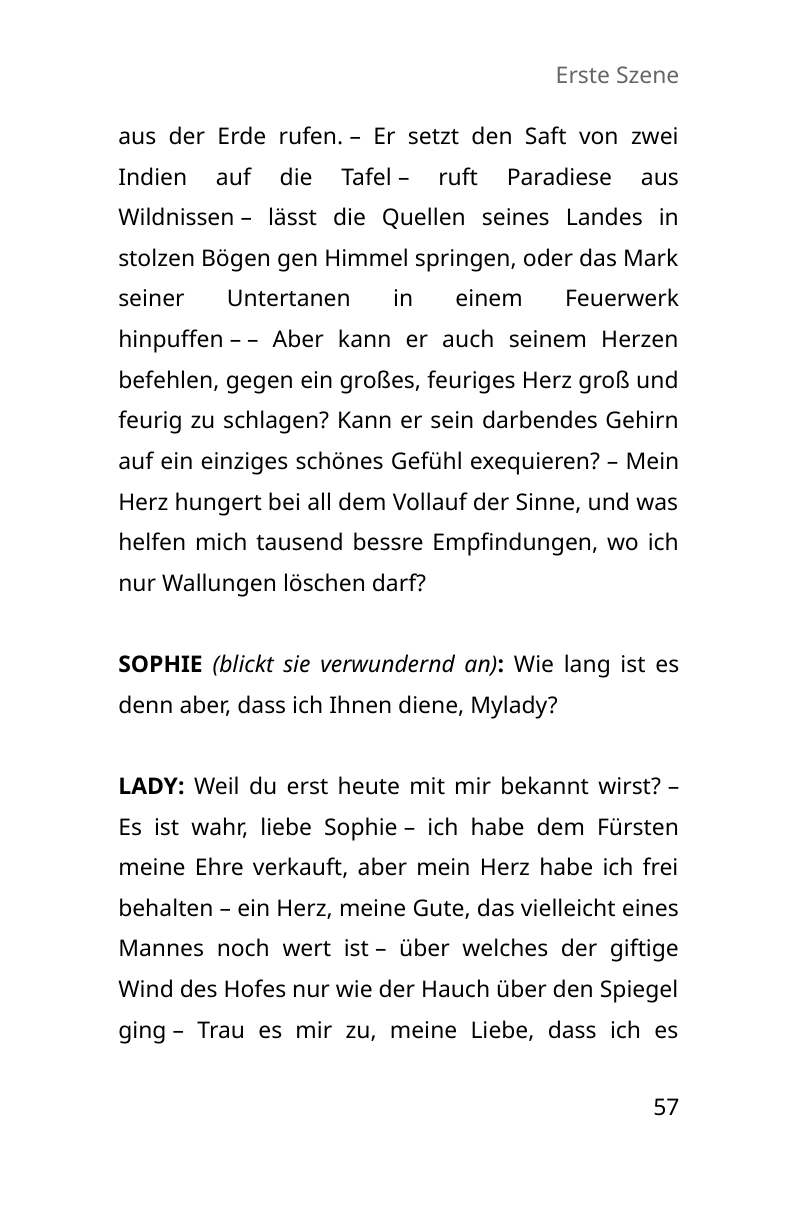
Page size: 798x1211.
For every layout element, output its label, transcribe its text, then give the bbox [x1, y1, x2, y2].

text LADY: Weil du erst heute mit mir bekannt wirst? – Es ist wahr, liebe Sophie – ich habe dem Fürsten meine Ehre verkauft, aber mein Herz habe ich frei behalten – ein Herz, meine Gute, das vielleicht eines Mannes noch wert ist – über welches der giftige Wind des Hofes nur wie der Hauch über den Spiegel ging – Trau es mir zu, meine Liebe, dass ich es [118, 741, 679, 1045]
text aus der Erde rufen. – Er setzt den Saft von zwei Indien auf die Tafel – ruft Paradiese aus Wildnissen – lässt die Quellen seines Landes in stolzen Bögen gen Himmel springen, oder das Mark seiner Untertanen in einem Feuerwerk hinpuffen – – Aber kann er auch seinem Herzen befehlen, gegen ein großes, feuriges Herz groß und feurig zu schlagen? Kann er sein darbendes Gehirn auf ein einziges schönes Gefühl exequieren? – Mein Herz hungert bei all dem Vollauf der Sinne, und was helfen mich tausend bessre Empfindungen, wo ich nur Wallungen löschen darf? [118, 120, 679, 598]
text SOPHIE (blickt sie verwundernd an): Wie lang ist es denn aber, dass ich Ihnen diene, Mylady? [118, 619, 679, 720]
